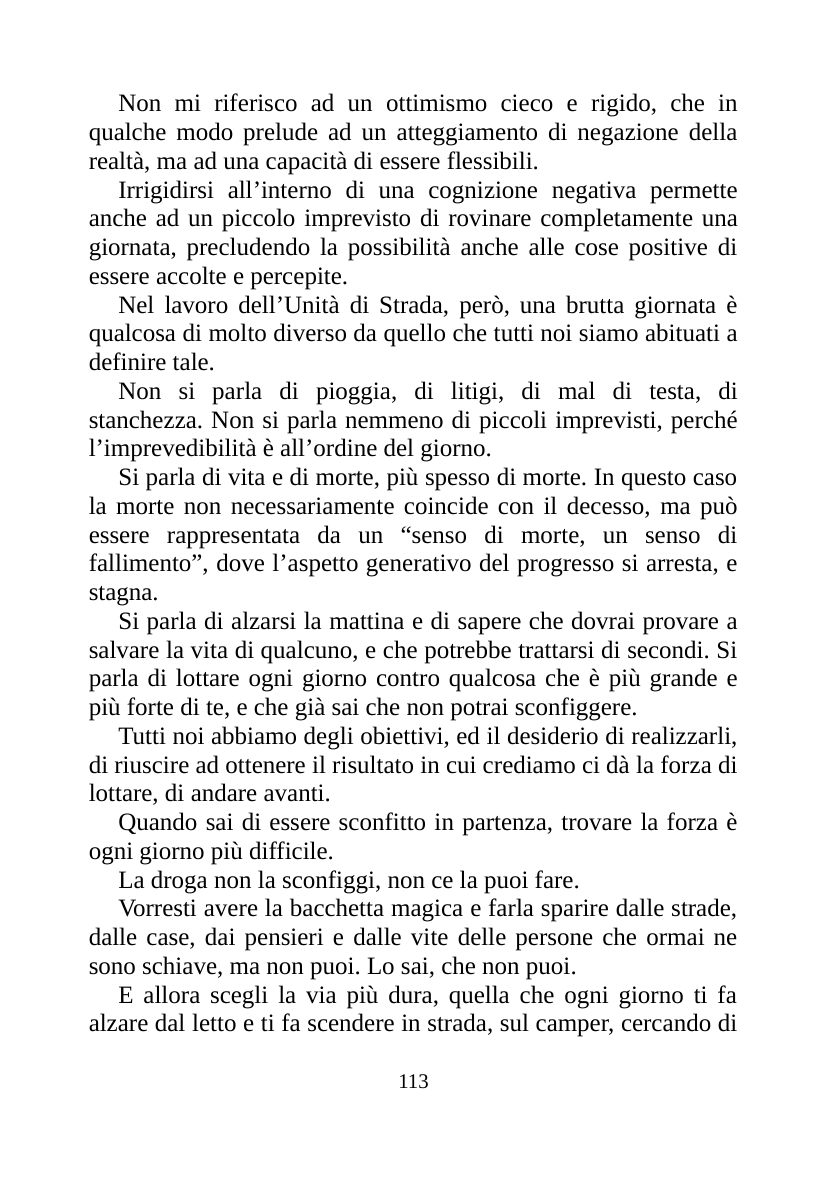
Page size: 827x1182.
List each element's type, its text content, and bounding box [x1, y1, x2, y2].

text Nel lavoro dell’Unità di Strada, però, una brutta giornata è qualcosa di molto diverso da quello che tutti noi siamo abituati a definire tale. [88, 290, 738, 376]
text Non mi riferisco ad un ottimismo cieco e rigido, che in qualche modo prelude ad un atteggiamento di negazione della realtà, ma ad una capacità di essere flessibili. [88, 88, 738, 175]
text E allora scegli la via più dura, quella che ogni giorno ti fa alzare dal letto e ti fa scendere in strada, sul camper, cercando di [88, 980, 738, 1037]
text La droga non la sconfiggi, non ce la puoi fare. [88, 865, 738, 893]
text Vorresti avere la bacchetta magica e farla sparire dalle strade, dalle case, dai pensieri e dalle vite delle persone che ormai ne sono schiave, ma non puoi. Lo sai, che non puoi. [88, 893, 738, 980]
text Si parla di vita e di morte, più spesso di morte. In questo caso la morte non necessariamente coincide con il decesso, ma può essere rappresentata da un “senso di morte, un senso di fallimento”, dove l’aspetto generativo del progresso si arresta, e stagna. [88, 462, 738, 606]
text Quando sai di essere sconfitto in partenza, trovare la forza è ogni giorno più difficile. [88, 807, 738, 865]
text Non si parla di pioggia, di litigi, di mal di testa, di stanchezza. Non si parla nemmeno di piccoli imprevisti, perché l’imprevedibilità è all’ordine del giorno. [88, 376, 738, 462]
text Irrigidirsi all’interno di una cognizione negativa permette anche ad un piccolo imprevisto di rovinare completamente una giornata, precludendo la possibilità anche alle cose positive di essere accolte e percepite. [88, 175, 738, 290]
text Si parla di alzarsi la mattina e di sapere che dovrai provare a salvare la vita di qualcuno, e che potrebbe trattarsi di secondi. Si parla di lottare ogni giorno contro qualcosa che è più grande e più forte di te, e che già sai che non potrai sconfiggere. [88, 606, 738, 721]
text Tutti noi abbiamo degli obiettivi, ed il desiderio di realizzarli, di riuscire ad ottenere il risultato in cui crediamo ci dà la forza di lottare, di andare avanti. [88, 721, 738, 807]
